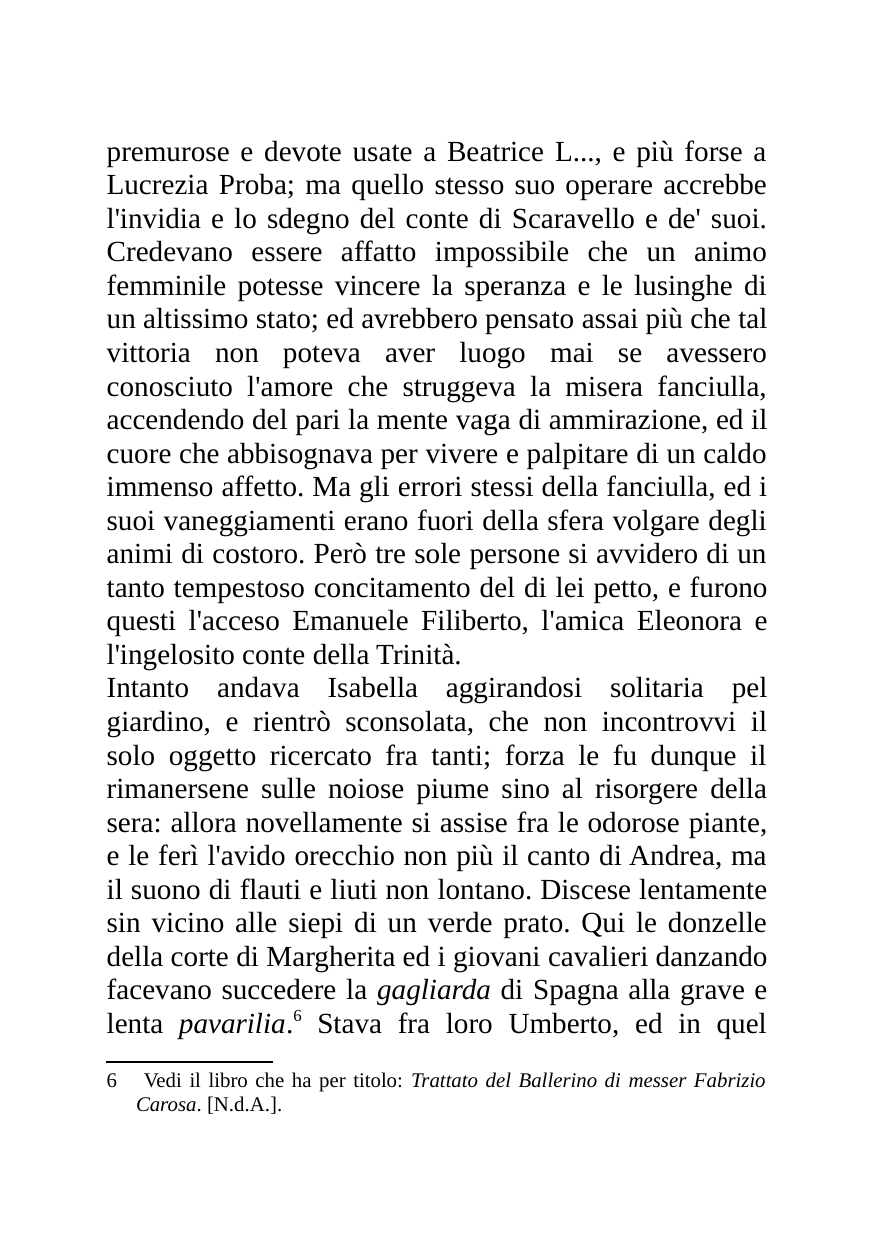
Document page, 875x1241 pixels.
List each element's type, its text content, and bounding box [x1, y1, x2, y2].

text Vedi il libro che ha per titolo: Trattato del Ballerino di messer Fabrizio Carosa. [N.d.A.]. [106, 1068, 768, 1116]
text Intanto andava Isabella aggirandosi solitaria pel giardino, e rientrò sconsolata, che non incontrovvi il solo oggetto ricercato fra tanti; forza le fu dunque il rimanersene sulle noiose piume sino al risorgere della sera: allora novellamente si assise fra le odorose piante, e le ferì l'avido orecchio non più il canto di Andrea, ma il suono di flauti e liuti non lontano. Discese lentamente sin vicino alle siepi di un verde prato. Qui le donzelle della corte di Margherita ed i giovani cavalieri danzando facevano succedere la gagliarda di Spagna alla grave e lenta pavarilia. Stava fra loro Umberto, ed in quel [106, 671, 768, 1039]
text premurose e devote usate a Beatrice L..., e più forse a Lucrezia Proba; ma quello stesso suo operare accrebbe l'invidia e lo sdegno del conte di Scaravello e de' suoi. Credevano essere affatto impossibile che un animo femminile potesse vincere la speranza e le lusinghe di un altissimo stato; ed avrebbero pensato assai più che tal vittoria non poteva aver luogo mai se avessero conosciuto l'amore che struggeva la misera fanciulla, accendendo del pari la mente vaga di ammirazione, ed il cuore che abbisognava per vivere e palpitare di un caldo immenso affetto. Ma gli errori stessi della fanciulla, ed i suoi vaneggiamenti erano fuori della sfera volgare degli animi di costoro. Però tre sole persone si avvidero di un tanto tempestoso concitamento del di lei petto, e furono questi l'acceso Emanuele Filiberto, l'amica Eleonora e l'ingelosito conte della Trinità. [106, 134, 768, 671]
